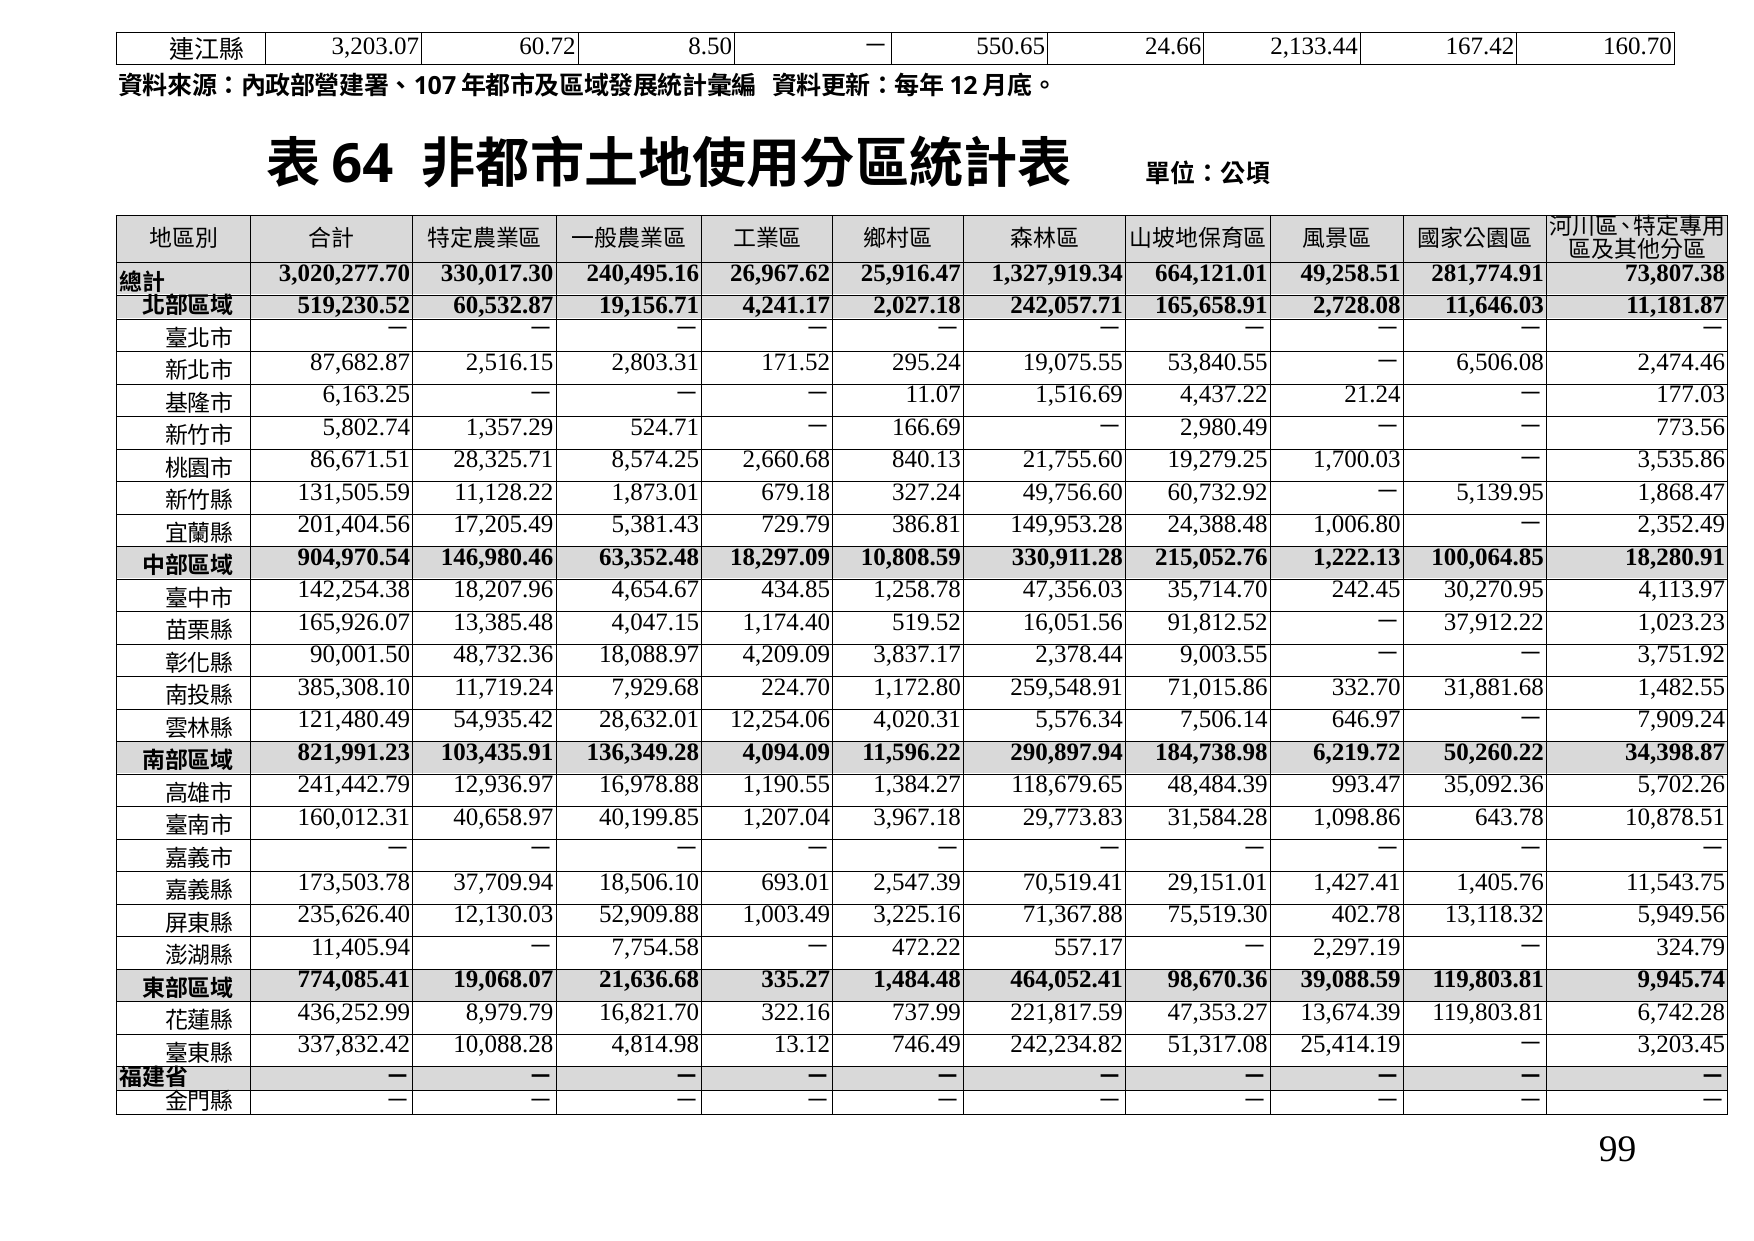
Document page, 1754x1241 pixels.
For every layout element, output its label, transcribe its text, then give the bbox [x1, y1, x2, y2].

table_cell － [413, 320, 556, 351]
table_cell 295.24 [833, 352, 963, 383]
table_cell 119,803.81 [1404, 1002, 1546, 1033]
table_cell 60,732.92 [1126, 482, 1270, 513]
table_cell 821,991.23 [251, 742, 412, 773]
table_cell 4,047.15 [557, 612, 701, 643]
table_cell 中部區域 [117, 547, 250, 578]
table_cell 550.65 [892, 33, 1047, 64]
table_cell 993.47 [1271, 775, 1403, 806]
table_cell 19,068.07 [413, 970, 556, 1001]
table_cell 5,802.74 [251, 417, 412, 448]
table_cell － [702, 937, 832, 968]
table_cell － [251, 840, 412, 871]
table_cell 臺北市 [117, 320, 250, 351]
table_cell － [557, 840, 701, 871]
table_cell 324.79 [1547, 937, 1727, 968]
table_cell 49,756.60 [964, 482, 1125, 513]
table_cell 2,133.44 [1204, 33, 1360, 64]
table_cell 121,480.49 [251, 710, 412, 741]
table_cell － [1404, 417, 1546, 448]
table_cell 8,574.25 [557, 450, 701, 481]
table_cell 5,576.34 [964, 710, 1125, 741]
table_cell － [1271, 1067, 1403, 1090]
table_cell 18,280.91 [1547, 547, 1727, 578]
table_cell 3,203.45 [1547, 1035, 1727, 1066]
table_cell 13,118.32 [1404, 905, 1546, 936]
table_cell － [1271, 482, 1403, 513]
table_cell 71,367.88 [964, 905, 1125, 936]
table_cell 南部區域 [117, 742, 250, 773]
table_header 特定農業區 [413, 216, 556, 262]
table_cell 1,384.27 [833, 775, 963, 806]
table_cell － [1126, 840, 1270, 871]
table_cell － [1547, 320, 1727, 351]
table_cell 118,679.65 [964, 775, 1125, 806]
table_cell 11,543.75 [1547, 872, 1727, 903]
table_cell 4,113.97 [1547, 580, 1727, 611]
table_cell 1,222.13 [1271, 547, 1403, 578]
table_cell － [1404, 645, 1546, 676]
table_cell 21.24 [1271, 385, 1403, 416]
table_cell 40,658.97 [413, 807, 556, 838]
table_cell 31,881.68 [1404, 677, 1546, 708]
table_cell 臺東縣 [117, 1035, 250, 1066]
table_cell 281,774.91 [1404, 263, 1546, 294]
table_cell 2,803.31 [557, 352, 701, 383]
table_cell 新竹縣 [117, 482, 250, 513]
table_cell 11.07 [833, 385, 963, 416]
table_cell － [964, 320, 1125, 351]
table_cell 嘉義縣 [117, 872, 250, 903]
table_cell 1,207.04 [702, 807, 832, 838]
table_cell 7,929.68 [557, 677, 701, 708]
table_cell 1,868.47 [1547, 482, 1727, 513]
table_cell 臺南市 [117, 807, 250, 838]
table_cell 福建省 [117, 1067, 250, 1090]
table_cell 160.70 [1517, 33, 1674, 64]
table_cell 高雄市 [117, 775, 250, 806]
table_cell 12,936.97 [413, 775, 556, 806]
table_cell 4,020.31 [833, 710, 963, 741]
table_cell 18,207.96 [413, 580, 556, 611]
table_cell － [1547, 1091, 1727, 1114]
table_cell － [1271, 417, 1403, 448]
table_cell － [1404, 1035, 1546, 1066]
table_cell 119,803.81 [1404, 970, 1546, 1001]
table_cell 7,506.14 [1126, 710, 1270, 741]
table_cell 330,017.30 [413, 263, 556, 294]
table_cell 519,230.52 [251, 296, 412, 318]
table_cell 5,139.95 [1404, 482, 1546, 513]
table_cell － [1404, 1067, 1546, 1090]
table_cell 54,935.42 [413, 710, 556, 741]
table_cell 1,357.29 [413, 417, 556, 448]
table_cell 242,057.71 [964, 296, 1125, 318]
table_cell 31,584.28 [1126, 807, 1270, 838]
table_cell 173,503.78 [251, 872, 412, 903]
table_cell － [702, 1067, 832, 1090]
table_cell 4,814.98 [557, 1035, 701, 1066]
table_cell 224.70 [702, 677, 832, 708]
table_cell － [251, 1067, 412, 1090]
table_cell 4,209.09 [702, 645, 832, 676]
table_cell － [1404, 320, 1546, 351]
table_cell 13,385.48 [413, 612, 556, 643]
table_header 森林區 [964, 216, 1125, 262]
table_cell 290,897.94 [964, 742, 1125, 773]
table_cell 花蓮縣 [117, 1002, 250, 1033]
table_cell 25,916.47 [833, 263, 963, 294]
table_cell 1,405.76 [1404, 872, 1546, 903]
table_cell 6,163.25 [251, 385, 412, 416]
table_cell 37,709.94 [413, 872, 556, 903]
table_cell 29,151.01 [1126, 872, 1270, 903]
table_cell 90,001.50 [251, 645, 412, 676]
table_cell 1,003.49 [702, 905, 832, 936]
table_cell 10,808.59 [833, 547, 963, 578]
table_cell 259,548.91 [964, 677, 1125, 708]
table_header 山坡地保育區 [1126, 216, 1270, 262]
table_cell 34,398.87 [1547, 742, 1727, 773]
table_cell 2,516.15 [413, 352, 556, 383]
table_cell － [833, 840, 963, 871]
table_cell 53,840.55 [1126, 352, 1270, 383]
table_cell － [1404, 515, 1546, 546]
table_cell 335.27 [702, 970, 832, 1001]
table_cell 北部區域 [117, 296, 250, 318]
table_cell 19,156.71 [557, 296, 701, 318]
table_cell － [557, 1091, 701, 1114]
table_cell － [1271, 1091, 1403, 1114]
subtitle 資料來源：內政部營建署、107年都市及區域發展統計彙編 資料更新：每年12月底。 [118, 65, 1636, 103]
table_cell 774,085.41 [251, 970, 412, 1001]
table_cell 11,128.22 [413, 482, 556, 513]
table_cell － [833, 1067, 963, 1090]
table_cell 4,654.67 [557, 580, 701, 611]
table_cell 904,970.54 [251, 547, 412, 578]
table_cell － [413, 1067, 556, 1090]
table_cell 宜蘭縣 [117, 515, 250, 546]
table_cell 557.17 [964, 937, 1125, 968]
table_cell 11,719.24 [413, 677, 556, 708]
table_cell 773.56 [1547, 417, 1727, 448]
table_cell 8.50 [579, 33, 734, 64]
table_cell 3,225.16 [833, 905, 963, 936]
table_cell 165,658.91 [1126, 296, 1270, 318]
table_cell 2,027.18 [833, 296, 963, 318]
subtitle 表64 非都市土地使用分區統計表 單位：公頃 [118, 103, 1636, 215]
table_header 一般農業區 [557, 216, 701, 262]
table_cell 63,352.48 [557, 547, 701, 578]
table_cell 646.97 [1271, 710, 1403, 741]
table_cell 52,909.88 [557, 905, 701, 936]
table_cell － [251, 320, 412, 351]
table_cell － [1404, 450, 1546, 481]
table_cell － [964, 840, 1125, 871]
table_cell 21,636.68 [557, 970, 701, 1001]
table_cell 160,012.31 [251, 807, 412, 838]
table_cell 5,702.26 [1547, 775, 1727, 806]
table_cell 5,381.43 [557, 515, 701, 546]
table_cell 3,020,277.70 [251, 263, 412, 294]
table_cell 雲林縣 [117, 710, 250, 741]
table_cell 11,181.87 [1547, 296, 1727, 318]
table_cell 6,219.72 [1271, 742, 1403, 773]
table_cell 29,773.83 [964, 807, 1125, 838]
table_cell － [1547, 1067, 1727, 1090]
table_cell 16,978.88 [557, 775, 701, 806]
table_cell 8,979.79 [413, 1002, 556, 1033]
table_cell 71,015.86 [1126, 677, 1270, 708]
table_cell 7,754.58 [557, 937, 701, 968]
table_cell － [735, 33, 891, 64]
table_cell 167.42 [1361, 33, 1516, 64]
table_cell 184,738.98 [1126, 742, 1270, 773]
table_cell － [702, 320, 832, 351]
table_cell － [1271, 352, 1403, 383]
table_cell 60.72 [422, 33, 578, 64]
table_cell 28,632.01 [557, 710, 701, 741]
table_cell 524.71 [557, 417, 701, 448]
table_cell 136,349.28 [557, 742, 701, 773]
table_cell － [1404, 385, 1546, 416]
table_cell － [833, 320, 963, 351]
table_cell － [251, 1091, 412, 1114]
table_cell 1,098.86 [1271, 807, 1403, 838]
table_cell 基隆市 [117, 385, 250, 416]
table_cell 35,714.70 [1126, 580, 1270, 611]
table_cell － [413, 1091, 556, 1114]
table_cell 86,671.51 [251, 450, 412, 481]
table_cell 17,205.49 [413, 515, 556, 546]
table_cell 19,279.25 [1126, 450, 1270, 481]
table_cell 澎湖縣 [117, 937, 250, 968]
table_cell 苗栗縣 [117, 612, 250, 643]
table_cell － [1271, 612, 1403, 643]
table_cell 彰化縣 [117, 645, 250, 676]
table_cell 386.81 [833, 515, 963, 546]
table_cell 3,751.92 [1547, 645, 1727, 676]
table_cell 24,388.48 [1126, 515, 1270, 546]
table_cell 3,967.18 [833, 807, 963, 838]
table_cell 472.22 [833, 937, 963, 968]
table_cell － [1404, 937, 1546, 968]
table_cell 9,003.55 [1126, 645, 1270, 676]
table_cell 16,051.56 [964, 612, 1125, 643]
table_cell 1,258.78 [833, 580, 963, 611]
table_cell 1,700.03 [1271, 450, 1403, 481]
table_cell － [557, 320, 701, 351]
table_cell 385,308.10 [251, 677, 412, 708]
table_cell 4,437.22 [1126, 385, 1270, 416]
table_cell 39,088.59 [1271, 970, 1403, 1001]
table_cell － [413, 385, 556, 416]
table_cell 693.01 [702, 872, 832, 903]
table_cell 242.45 [1271, 580, 1403, 611]
table_cell － [1547, 840, 1727, 871]
table_cell 東部區域 [117, 970, 250, 1001]
table_cell 屏東縣 [117, 905, 250, 936]
table_cell 177.03 [1547, 385, 1727, 416]
table_cell 337,832.42 [251, 1035, 412, 1066]
table_cell 2,378.44 [964, 645, 1125, 676]
table_cell 11,646.03 [1404, 296, 1546, 318]
table_cell 新北市 [117, 352, 250, 383]
table_cell － [413, 937, 556, 968]
table_cell 1,873.01 [557, 482, 701, 513]
table_cell － [964, 1067, 1125, 1090]
table_cell 746.49 [833, 1035, 963, 1066]
table_cell － [1404, 710, 1546, 741]
table_cell 679.18 [702, 482, 832, 513]
table_cell 桃園市 [117, 450, 250, 481]
table_cell 40,199.85 [557, 807, 701, 838]
table_cell 91,812.52 [1126, 612, 1270, 643]
table_cell 7,909.24 [1547, 710, 1727, 741]
table_cell 24.66 [1048, 33, 1203, 64]
table_cell 729.79 [702, 515, 832, 546]
table_header 地區別 [117, 216, 250, 262]
table_cell 73,807.38 [1547, 263, 1727, 294]
table_cell － [1404, 840, 1546, 871]
table_cell 737.99 [833, 1002, 963, 1033]
table_cell 166.69 [833, 417, 963, 448]
table_cell 30,270.95 [1404, 580, 1546, 611]
table_cell 2,728.08 [1271, 296, 1403, 318]
table_cell － [833, 1091, 963, 1114]
table_cell 南投縣 [117, 677, 250, 708]
table_cell 50,260.22 [1404, 742, 1546, 773]
table_cell 171.52 [702, 352, 832, 383]
table_cell － [413, 840, 556, 871]
table_cell 330,911.28 [964, 547, 1125, 578]
table_cell 327.24 [833, 482, 963, 513]
table_cell 47,356.03 [964, 580, 1125, 611]
table_cell 87,682.87 [251, 352, 412, 383]
table_header 河川區、特定專用區及其他分區 [1547, 216, 1727, 262]
table_cell 18,297.09 [702, 547, 832, 578]
table_cell 165,926.07 [251, 612, 412, 643]
table_header 風景區 [1271, 216, 1403, 262]
table_cell － [1126, 1067, 1270, 1090]
table_cell 11,405.94 [251, 937, 412, 968]
table_cell 643.78 [1404, 807, 1546, 838]
table_cell － [557, 1067, 701, 1090]
table_cell 402.78 [1271, 905, 1403, 936]
table_cell － [702, 1091, 832, 1114]
table_cell 19,075.55 [964, 352, 1125, 383]
table_cell 60,532.87 [413, 296, 556, 318]
table_cell － [1404, 1091, 1546, 1114]
table_cell － [1271, 320, 1403, 351]
table_cell 98,670.36 [1126, 970, 1270, 1001]
table_cell 322.16 [702, 1002, 832, 1033]
table_cell 2,660.68 [702, 450, 832, 481]
table_cell 1,484.48 [833, 970, 963, 1001]
table_cell 1,327,919.34 [964, 263, 1125, 294]
table_cell － [557, 385, 701, 416]
table_cell 6,506.08 [1404, 352, 1546, 383]
table_cell 12,130.03 [413, 905, 556, 936]
table_cell 49,258.51 [1271, 263, 1403, 294]
table_cell 1,482.55 [1547, 677, 1727, 708]
table_cell 51,317.08 [1126, 1035, 1270, 1066]
table_cell 1,174.40 [702, 612, 832, 643]
table_cell － [1271, 840, 1403, 871]
table_cell － [964, 1091, 1125, 1114]
table_cell 26,967.62 [702, 263, 832, 294]
table_cell 16,821.70 [557, 1002, 701, 1033]
table_cell 47,353.27 [1126, 1002, 1270, 1033]
table_cell 3,837.17 [833, 645, 963, 676]
table_cell 201,404.56 [251, 515, 412, 546]
table_header 合計 [251, 216, 412, 262]
table_cell 13,674.39 [1271, 1002, 1403, 1033]
table_cell 48,732.36 [413, 645, 556, 676]
table_cell 1,427.41 [1271, 872, 1403, 903]
table_cell 2,980.49 [1126, 417, 1270, 448]
table_cell 18,506.10 [557, 872, 701, 903]
table_cell 100,064.85 [1404, 547, 1546, 578]
table_cell 3,535.86 [1547, 450, 1727, 481]
table_cell － [1271, 645, 1403, 676]
table_cell － [1126, 937, 1270, 968]
table_cell 464,052.41 [964, 970, 1125, 1001]
table_header 國家公園區 [1404, 216, 1546, 262]
table_cell 240,495.16 [557, 263, 701, 294]
table_header 鄉村區 [833, 216, 963, 262]
table_cell － [702, 840, 832, 871]
table_cell 1,516.69 [964, 385, 1125, 416]
table_cell 4,094.09 [702, 742, 832, 773]
table_cell 103,435.91 [413, 742, 556, 773]
table_header 工業區 [702, 216, 832, 262]
table_cell 215,052.76 [1126, 547, 1270, 578]
table_cell 1,006.80 [1271, 515, 1403, 546]
table_cell 37,912.22 [1404, 612, 1546, 643]
table_cell 332.70 [1271, 677, 1403, 708]
table_cell 48,484.39 [1126, 775, 1270, 806]
table_cell 臺中市 [117, 580, 250, 611]
table_cell 12,254.06 [702, 710, 832, 741]
table_cell 總計 [117, 263, 250, 294]
table_cell 142,254.38 [251, 580, 412, 611]
table_cell 金門縣 [117, 1091, 250, 1114]
table_cell 221,817.59 [964, 1002, 1125, 1033]
table_cell 10,878.51 [1547, 807, 1727, 838]
table_cell 1,172.80 [833, 677, 963, 708]
table_cell 131,505.59 [251, 482, 412, 513]
table_cell 1,190.55 [702, 775, 832, 806]
table_cell 新竹市 [117, 417, 250, 448]
table_cell 436,252.99 [251, 1002, 412, 1033]
table_cell 149,953.28 [964, 515, 1125, 546]
table_cell 241,442.79 [251, 775, 412, 806]
table_cell 242,234.82 [964, 1035, 1125, 1066]
table_cell 11,596.22 [833, 742, 963, 773]
table_cell 13.12 [702, 1035, 832, 1066]
table_cell 嘉義市 [117, 840, 250, 871]
table_cell 6,742.28 [1547, 1002, 1727, 1033]
table_cell 70,519.41 [964, 872, 1125, 903]
table_cell 3,203.07 [266, 33, 421, 64]
table_cell 25,414.19 [1271, 1035, 1403, 1066]
table_cell 5,949.56 [1547, 905, 1727, 936]
table_cell 4,241.17 [702, 296, 832, 318]
table_cell 10,088.28 [413, 1035, 556, 1066]
table_cell － [702, 385, 832, 416]
table_cell 75,519.30 [1126, 905, 1270, 936]
table_cell 235,626.40 [251, 905, 412, 936]
table_cell 2,352.49 [1547, 515, 1727, 546]
table_cell 840.13 [833, 450, 963, 481]
table_cell 35,092.36 [1404, 775, 1546, 806]
table_cell 664,121.01 [1126, 263, 1270, 294]
table_cell 2,474.46 [1547, 352, 1727, 383]
table_cell 2,547.39 [833, 872, 963, 903]
table_cell － [964, 417, 1125, 448]
table_cell － [1126, 1091, 1270, 1114]
table_cell 18,088.97 [557, 645, 701, 676]
table_cell 28,325.71 [413, 450, 556, 481]
table_cell 2,297.19 [1271, 937, 1403, 968]
table_cell 146,980.46 [413, 547, 556, 578]
table_cell 9,945.74 [1547, 970, 1727, 1001]
table_cell 21,755.60 [964, 450, 1125, 481]
table_cell 連江縣 [117, 33, 265, 64]
table_cell － [1126, 320, 1270, 351]
table_cell 1,023.23 [1547, 612, 1727, 643]
table_cell － [702, 417, 832, 448]
table_cell 434.85 [702, 580, 832, 611]
table_cell 519.52 [833, 612, 963, 643]
